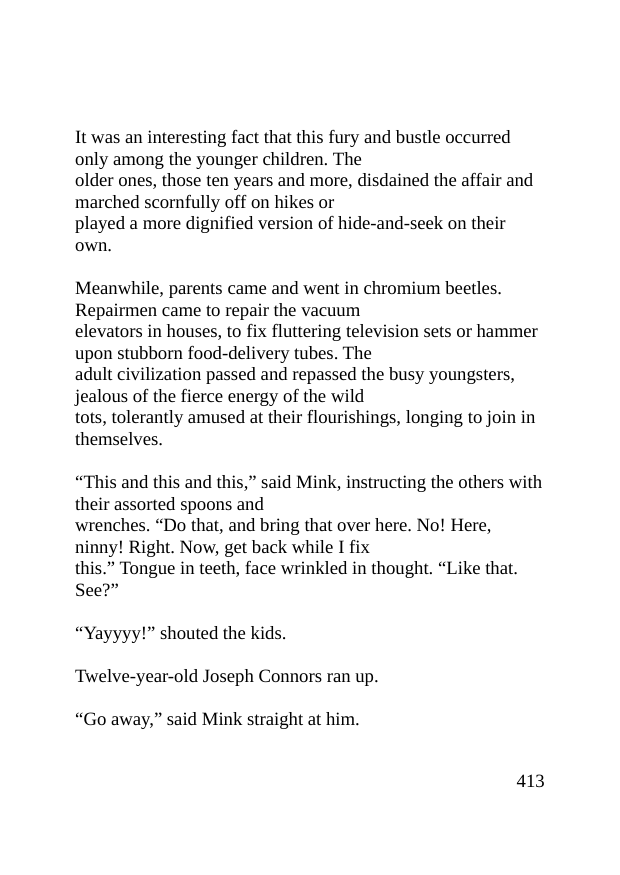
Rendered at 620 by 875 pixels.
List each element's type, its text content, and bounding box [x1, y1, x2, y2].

text It was an interesting fact that this fury and bustle occurred only among the younger children. The older ones, those ten years and more, disdained the affair and marched scornfully off on hikes or played a more dignified version of hide-and-seek on their own. Meanwhile, parents came and went in chromium beetles. Repairmen came to repair the vacuum elevators in houses, to fix fluttering television sets or hammer upon stubborn food-delivery tubes. The adult civilization passed and repassed the busy youngsters, jealous of the fierce energy of the wild tots, tolerantly amused at their flourishings, longing to join in themselves. “This and this and this,” said Mink, instructing the others with their assorted spoons and wrenches. “Do that, and bring that over here. No! Here, ninny! Right. Now, get back while I fix this.” Tongue in teeth, face wrinkled in thought. “Like that. See?” “Yayyyy!” shouted the kids. Twelve-year-old Joseph Connors ran up. “Go away,” said Mink straight at him. [75, 126, 544, 730]
